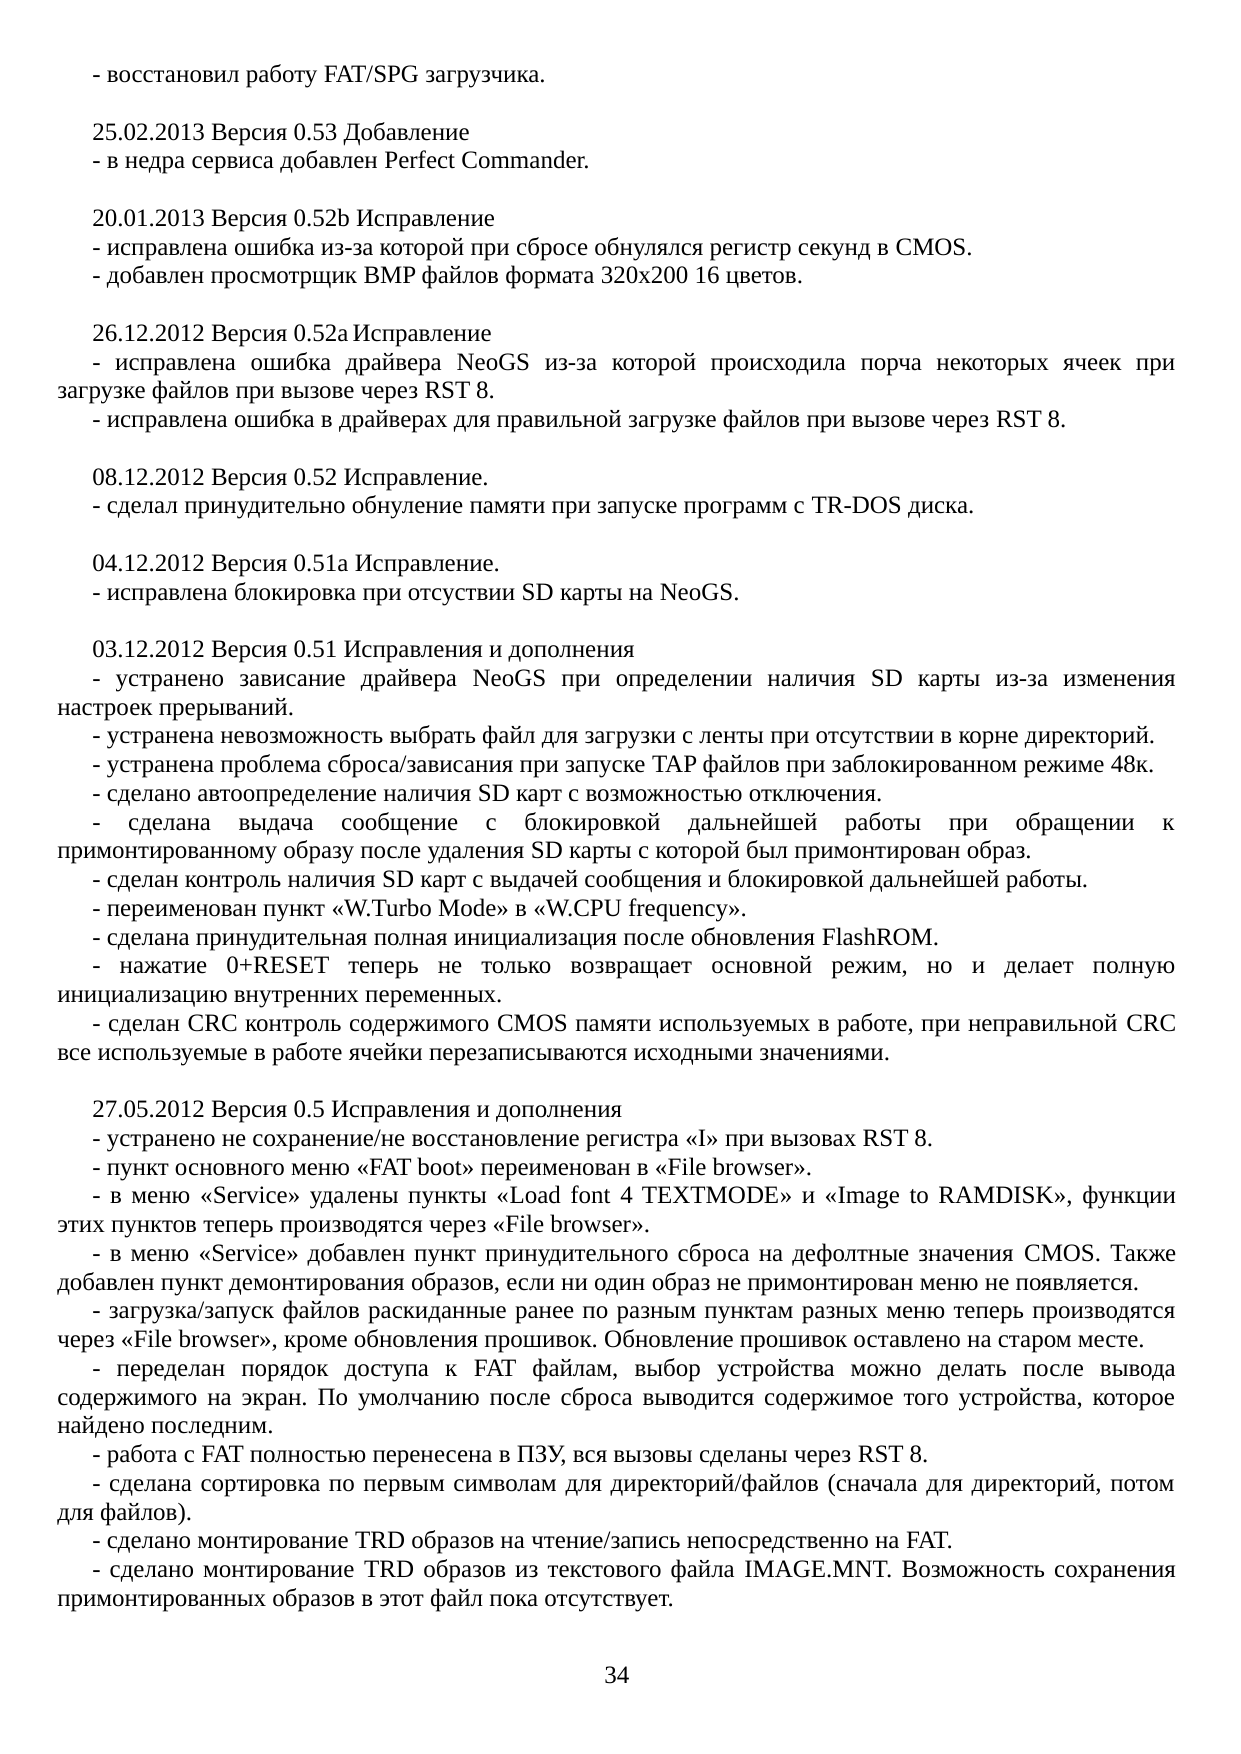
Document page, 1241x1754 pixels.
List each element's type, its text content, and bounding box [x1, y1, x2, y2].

text - исправлена ошибка драйвера NeoGS из-за которой происходила порча некоторых ячеек при загрузке файлов при вызове через RST 8. [57, 347, 1176, 404]
text - переделан порядок доступа к FAT файлам, выбор устройства можно делать после вывода содержимого на экран. По умолчанию после сброса выводится содержимое того устройства, которое найдено последним. [57, 1353, 1176, 1439]
text - сделано монтирование TRD образов из текстового файла IMAGE.MNT. Возможность сохранения примонтированных образов в этот файл пока отсутствует. [57, 1554, 1176, 1612]
text - загрузка/запуск файлов раскиданные ранее по разным пунктам разных меню теперь производятся через «File browser», кроме обновления прошивок. Обновление прошивок оставлено на старом месте. [57, 1296, 1176, 1353]
text - сделано автоопределение наличия SD карт с возможностью отключения. [57, 778, 1176, 807]
text - устранено зависание драйвера NeoGS при определении наличия SD карты из-за изменения настроек прерываний. [57, 663, 1176, 721]
text - сделана выдача сообщение с блокировкой дальнейшей работы при обращении к примонтированному образу после удаления SD карты с которой был примонтирован образ. [57, 807, 1176, 864]
text 27.05.2012 Версия 0.5 Исправления и дополнения [57, 1094, 1176, 1123]
text - исправлена блокировка при отсуствии SD карты на NeoGS. [57, 577, 1176, 606]
text - сделано монтирование TRD образов на чтение/запись непосредственно на FAT. [57, 1526, 1176, 1554]
text - добавлен просмотрщик BMP файлов формата 320х200 16 цветов. [57, 261, 1176, 289]
text 04.12.2012 Версия 0.51a Исправление. [57, 548, 1176, 577]
text - устранено не сохранение/не восстановление регистра «I» при вызовах RST 8. [57, 1123, 1176, 1152]
text 25.02.2013 Версия 0.53 Добавление [57, 117, 1176, 146]
text 08.12.2012 Версия 0.52 Исправление. [57, 462, 1176, 491]
text - пункт основного меню «FAT boot» переименован в «File browser». [57, 1152, 1176, 1181]
text - сделана сортировка по первым символам для директорий/файлов (сначала для директорий, потом для файлов). [57, 1468, 1176, 1526]
text - работа с FAT полностью перенесена в ПЗУ, вся вызовы сделаны через RST 8. [57, 1439, 1176, 1468]
text - восстановил работу FAT/SPG загрузчика. [57, 59, 1176, 88]
text - исправлена ошибка в драйверах для правильной загрузке файлов при вызове через RST 8. [57, 404, 1176, 433]
text - в меню «Service» удалены пункты «Load font 4 TEXTMODE» и «Image to RAMDISK», функции этих пунктов теперь производятся через «File browser». [57, 1181, 1176, 1238]
text - сделан контроль наличия SD карт с выдачей сообщения и блокировкой дальнейшей работы. [57, 864, 1176, 893]
text 26.12.2012 Версия 0.52а Исправление [57, 318, 1176, 347]
text - исправлена ошибка из-за которой при сбросе обнулялся регистр секунд в CMOS. [57, 232, 1176, 261]
text 20.01.2013 Версия 0.52b Исправление [57, 203, 1176, 232]
text 03.12.2012 Версия 0.51 Исправления и дополнения [57, 634, 1176, 663]
text - в меню «Service» добавлен пункт принудительного сброса на дефолтные значения CMOS. Также добавлен пункт демонтирования образов, если ни один образ не примонтирован меню не появляется. [57, 1238, 1176, 1296]
text - нажатие 0+RESET теперь не только возвращает основной режим, но и делает полную инициализацию внутренних переменных. [57, 951, 1176, 1008]
text - в недра сервиса добавлен Perfect Commander. [57, 146, 1176, 174]
text - сделал принудительно обнуление памяти при запуске программ с TR-DOS диска. [57, 491, 1176, 519]
text - переименован пункт «W.Turbo Mode» в «W.CPU frequency». [57, 893, 1176, 922]
text - устранена невозможность выбрать файл для загрузки с ленты при отсутствии в корне директорий. [57, 721, 1176, 749]
text - сделана принудительная полная инициализация после обновления FlashROM. [57, 922, 1176, 951]
text - сделан CRC контроль содержимого CMOS памяти используемых в работе, при неправильной CRC все используемые в работе ячейки перезаписываются исходными значениями. [57, 1008, 1176, 1066]
text - устранена проблема сброса/зависания при запуске TAP файлов при заблокированном режиме 48к. [57, 749, 1176, 778]
